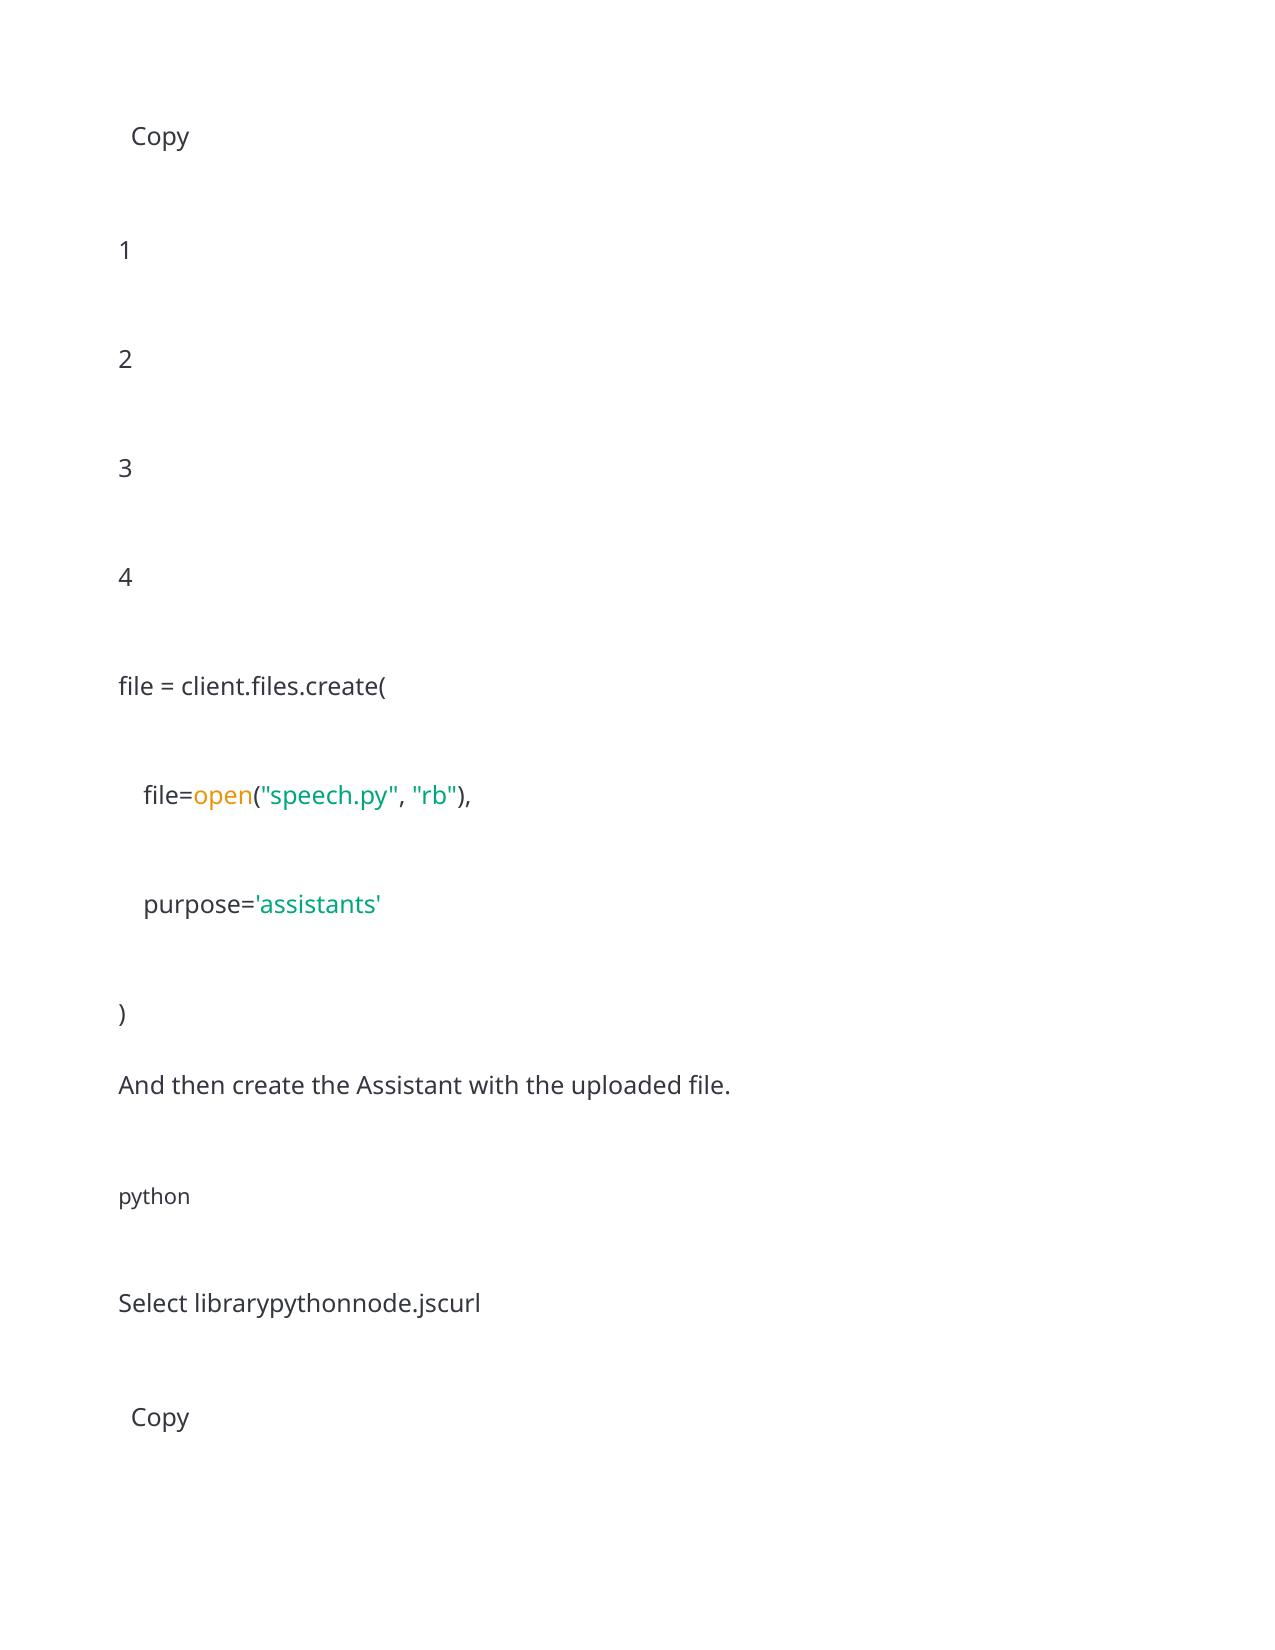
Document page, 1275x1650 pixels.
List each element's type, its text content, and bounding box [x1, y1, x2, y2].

text file = client.files.create( [118, 668, 1157, 703]
text And then create the Assistant with the uploaded file. [118, 1067, 1157, 1101]
text Select librarypythonnode.jscurl [118, 1286, 1157, 1319]
text file=open("speech.py", "rb"), [118, 778, 1157, 812]
text 2 [118, 341, 1157, 375]
text purpose='assistants' [118, 887, 1157, 921]
text ) [118, 996, 1157, 1030]
text python [118, 1179, 1141, 1211]
text Copy‍ [131, 118, 1157, 152]
text Copy‍ [131, 1400, 1157, 1434]
text 1 [118, 232, 1157, 266]
text 3 [118, 450, 1157, 484]
text 4 [118, 559, 1157, 593]
